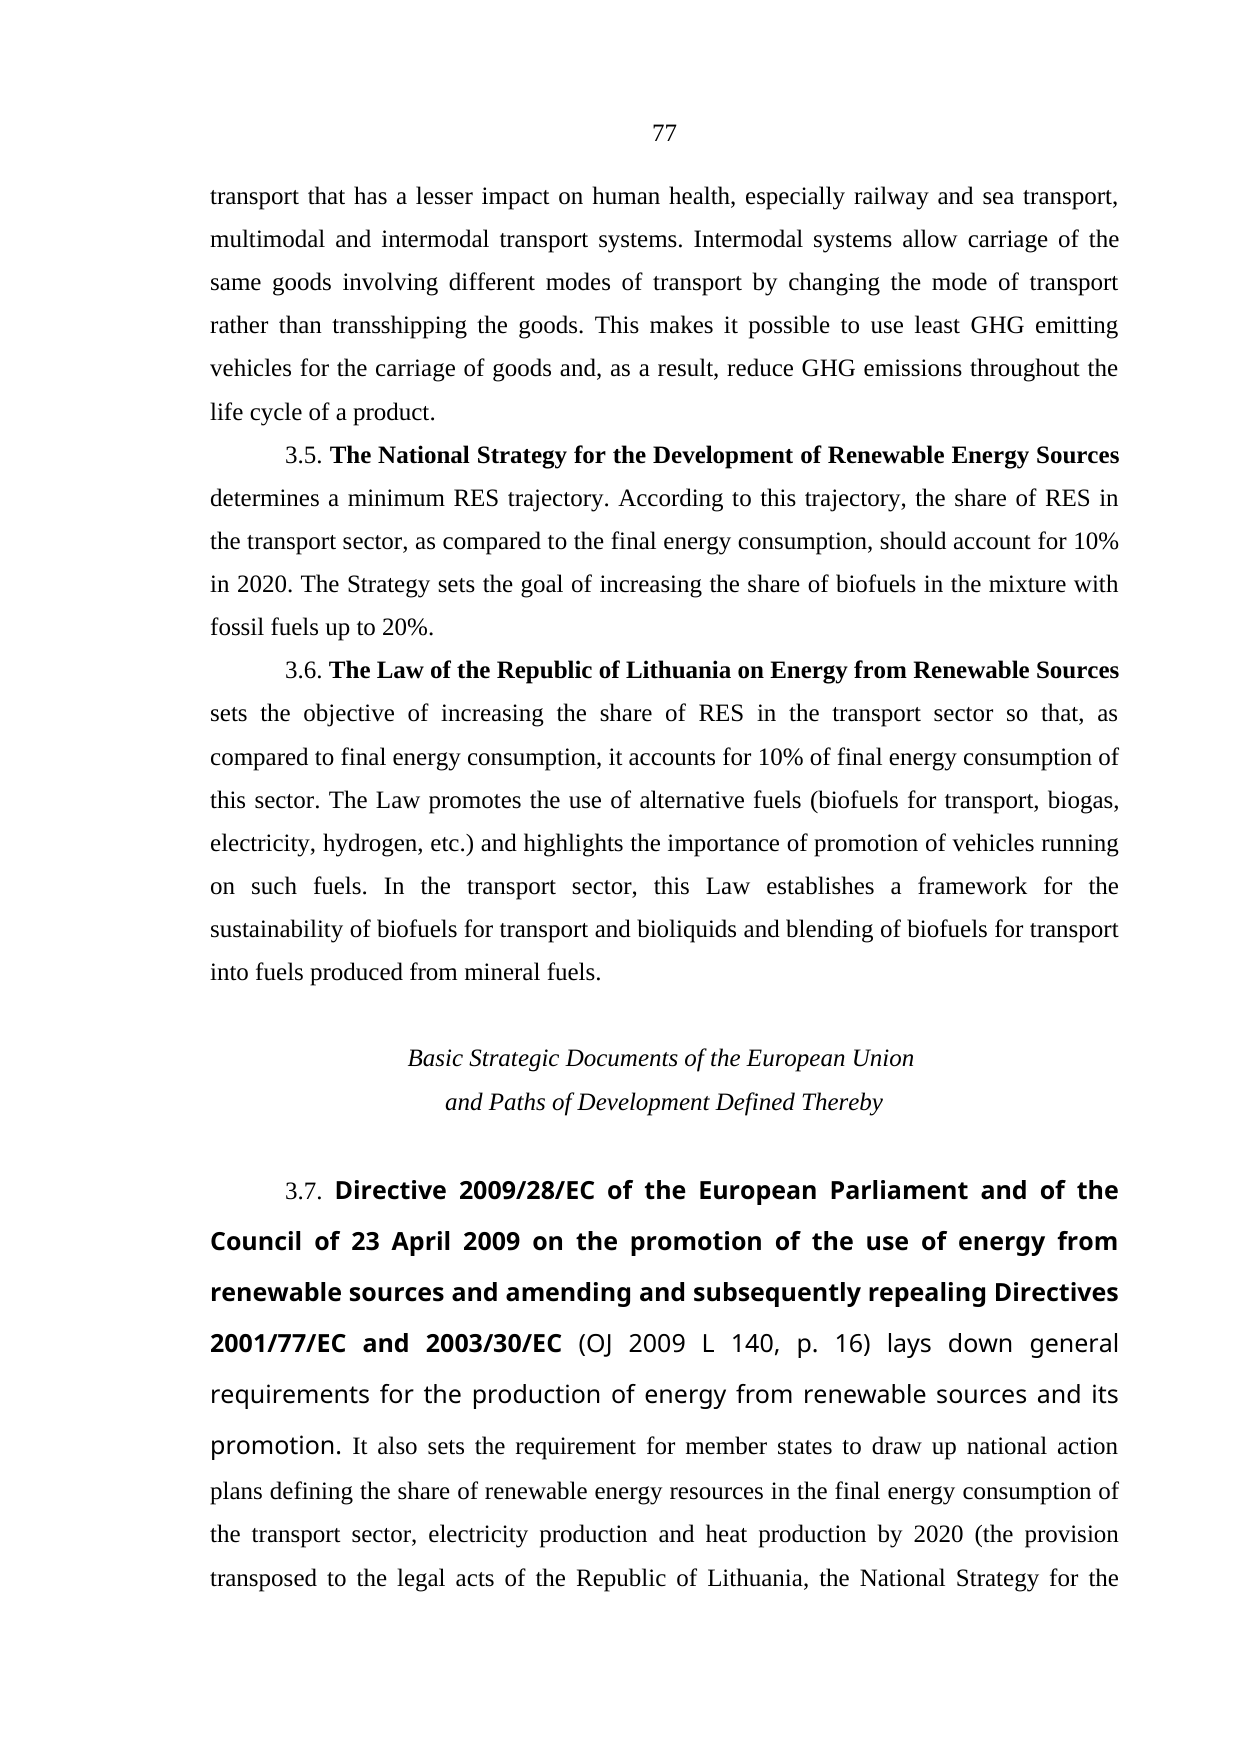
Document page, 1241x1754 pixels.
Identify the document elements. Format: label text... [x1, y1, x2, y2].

text Basic Strategic Documents of the European Union and Paths of Development Defined Thereby [210, 1043, 1120, 1115]
text 3.7. Directive 2009/28/EC of the European Parliament and of the Council of 23 April 2009 on the promotion of the use of energy from renewable sources and amending and subsequently repealing Directives 2001/77/EC and 2003/30/EC (OJ 2009 L 140, p. 16) lays down general requirements for the production of energy from renewable sources and its promotion. It also sets the requirement for member states to draw up national action plans defining the share of renewable energy resources in the final energy consumption of the transport sector, electricity production and heat production by 2020 (the provision transposed to the legal acts of the Republic of Lithuania, the National Strategy for the [210, 1173, 1120, 1591]
text 3.6. The Law of the Republic of Lithuania on Energy from Renewable Sources sets the objective of increasing the share of RES in the transport sector so that, as compared to final energy consumption, it accounts for 10% of final energy consumption of this sector. The Law promotes the use of alternative fuels (biofuels for transport, biogas, electricity, hydrogen, etc.) and highlights the importance of promotion of vehicles running on such fuels. In the transport sector, this Law establishes a framework for the sustainability of biofuels for transport and bioliquids and blending of biofuels for transport into fuels produced from mineral fuels. [210, 655, 1120, 986]
text transport that has a lesser impact on human health, especially railway and sea transport, multimodal and intermodal transport systems. Intermodal systems allow carriage of the same goods involving different modes of transport by changing the mode of transport rather than transshipping the goods. This makes it possible to use least GHG emitting vehicles for the carriage of goods and, as a result, reduce GHG emissions throughout the life cycle of a product. [210, 181, 1120, 425]
text 3.5. The National Strategy for the Development of Renewable Energy Sources determines a minimum RES trajectory. According to this trajectory, the share of RES in the transport sector, as compared to the final energy consumption, should account for 10% in 2020. The Strategy sets the goal of increasing the share of biofuels in the mixture with fossil fuels up to 20%. [210, 440, 1120, 641]
